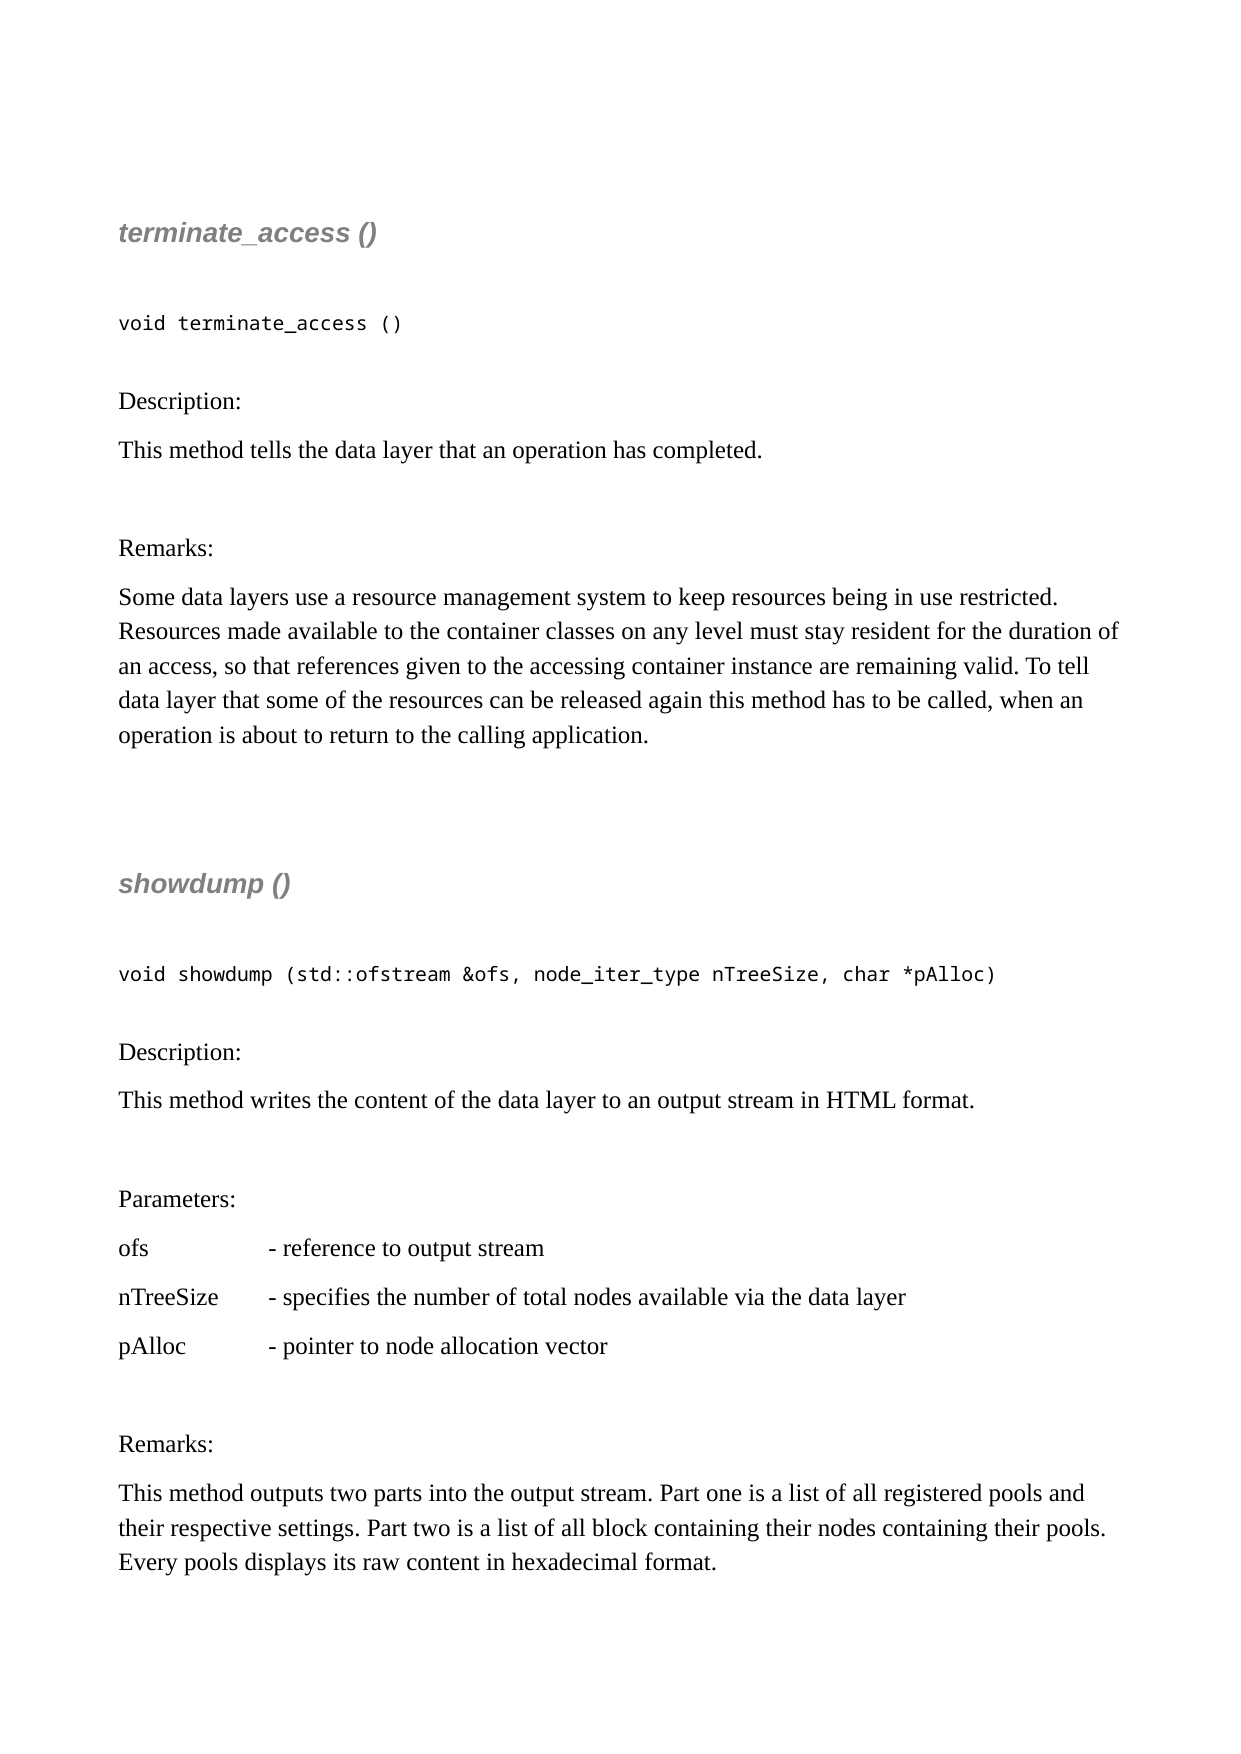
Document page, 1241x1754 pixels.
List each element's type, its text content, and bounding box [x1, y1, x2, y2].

text Description: [118, 386, 1122, 414]
text ofs - reference to output stream [118, 1233, 1122, 1262]
text This method outputs two parts into the output stream. Part one is a list of all registered pools and their respective settings. Part two is a list of all block containing their nodes containing their pools. Every pools displays its raw content in hexadecimal format. [118, 1478, 1122, 1576]
text void showdump (std::ofstream &ofs, node_iter_type nTreeSize, char *pAlloc) [118, 961, 1122, 987]
text Description: [118, 1037, 1122, 1065]
text pAlloc - pointer to node allocation vector [118, 1331, 1122, 1360]
subtitle terminate_access () [118, 216, 1122, 248]
text This method tells the data layer that an operation has completed. [118, 435, 1122, 463]
text Parameters: [118, 1184, 1122, 1212]
text Remarks: [118, 1429, 1122, 1458]
text nTreeSize - specifies the number of total nodes available via the data layer [118, 1282, 1122, 1311]
text void terminate_access () [118, 310, 1122, 337]
subtitle showdump () [118, 867, 1122, 899]
text Some data layers use a resource management system to keep resources being in use restricted. Resources made available to the container classes on any level must stay resident for the duration of an access, so that references given to the accessing container instance are remaining valid. To tell data layer that some of the resources can be released again this method has to be called, when an operation is about to return to the calling application. [118, 582, 1122, 749]
text Remarks: [118, 533, 1122, 562]
text This method writes the content of the data layer to an output stream in HTML format. [118, 1086, 1122, 1114]
